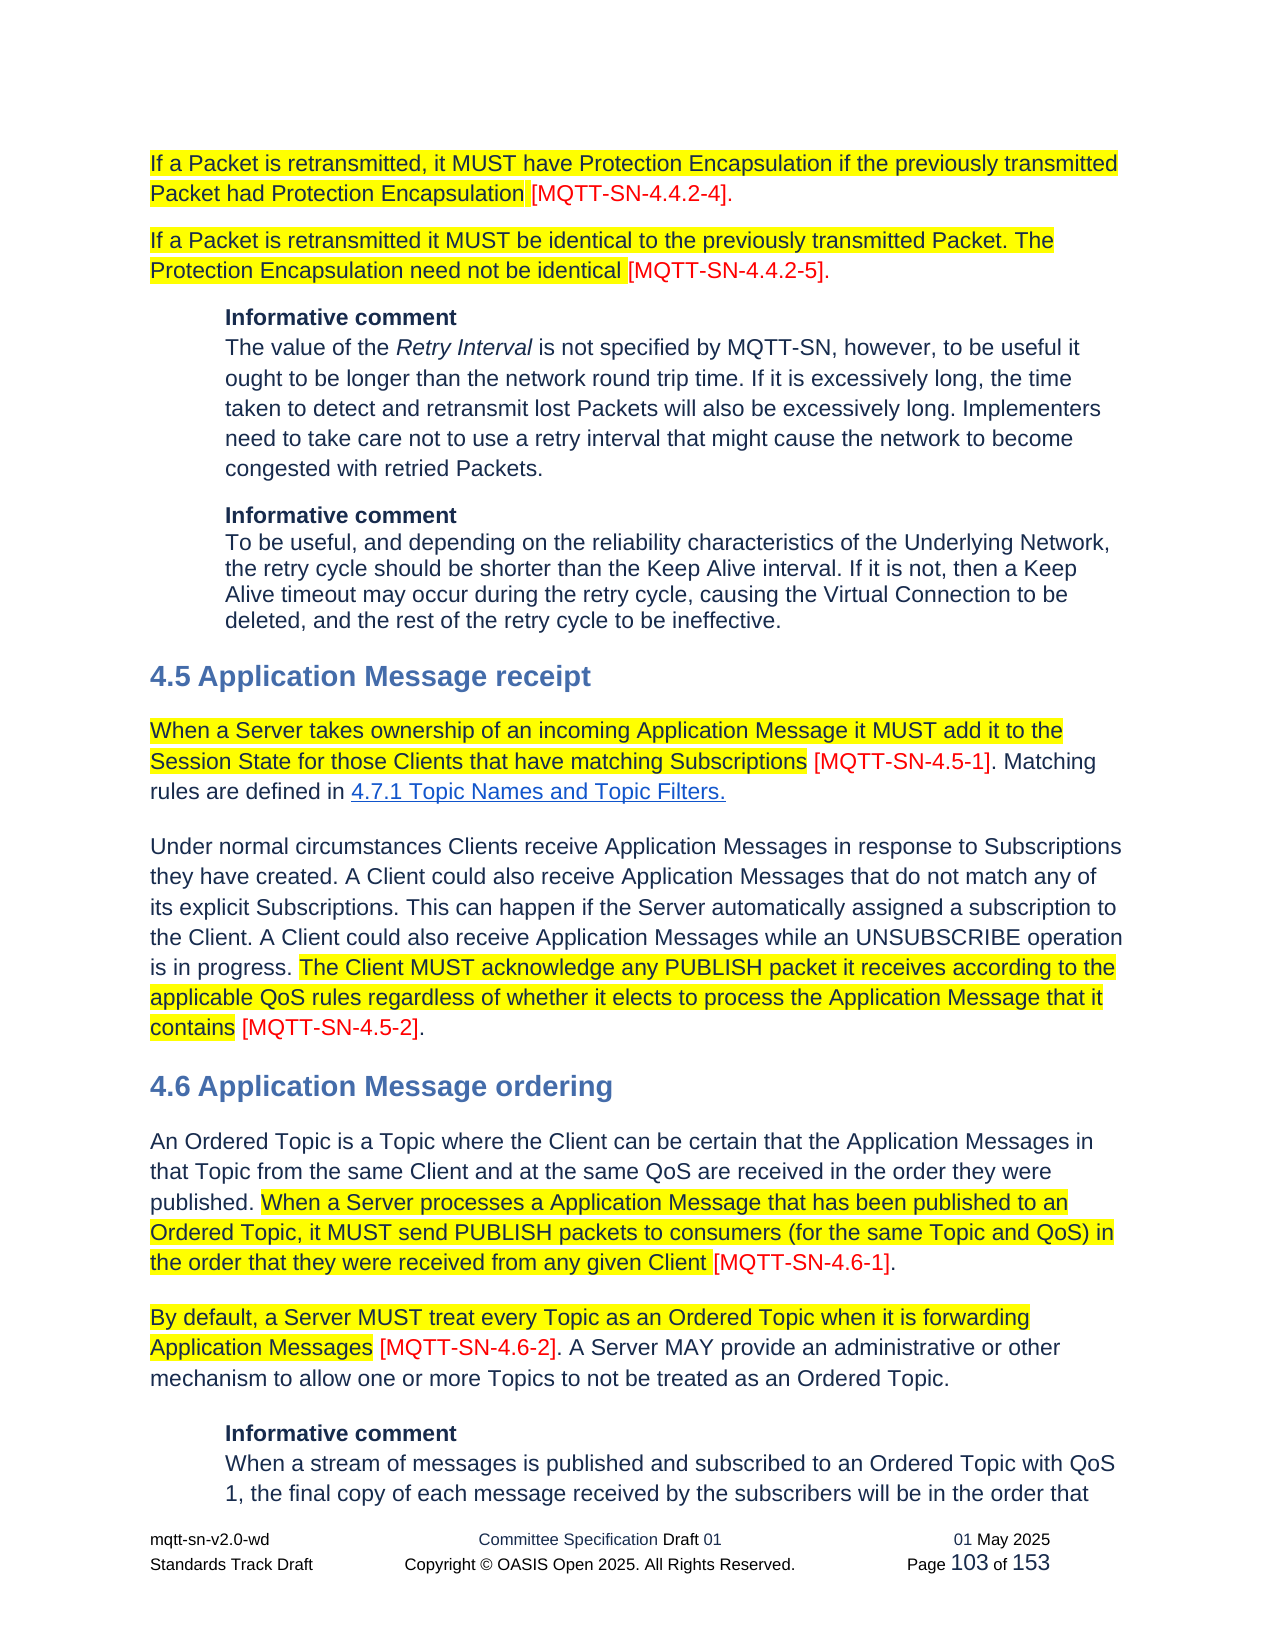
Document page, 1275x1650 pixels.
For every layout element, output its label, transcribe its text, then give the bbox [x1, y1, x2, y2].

text The value of the Retry Interval is not specified by MQTT-SN, however, to be useful it ought to be longer than the network round trip time. If it is excessively long, the time taken to detect and retransmit lost Packets will also be excessively long. Implementers need to take care not to use a retry interval that might cause the network to become congested with retried Packets. [225, 334, 1125, 482]
text When a stream of messages is published and subscribed to an Ordered Topic with QoS 1, the final copy of each message received by the subscribers will be in the order that [225, 1450, 1125, 1506]
text When a Server takes ownership of an incoming Application Message it MUST add it to the Session State for those Clients that have matching Subscriptions [MQTT-SN-4.5-1]. Matching rules are defined in 4.7.1 Topic Names and Topic Filters. [150, 717, 1125, 804]
text Under normal circumstances Clients receive Application Messages in response to Subscriptions they have created. A Client could also receive Application Messages that do not match any of its explicit Subscriptions. This can happen if the Server automatically assigned a subscription to the Client. A Client could also receive Application Messages while an UNSUBSCRIBE operation is in progress. The Client MUST acknowledge any PUBLISH packet it receives according to the applicable QoS rules regardless of whether it elects to process the Application Message that it contains [MQTT-SN-4.5-2]. [150, 833, 1125, 1041]
text If a Packet is retransmitted it MUST be identical to the previously transmitted Packet. The Protection Encapsulation need not be identical [MQTT-SN-4.4.2-5]. [150, 227, 1125, 284]
text An Ordered Topic is a Topic where the Client can be certain that the Application Messages in that Topic from the same Client and at the same QoS are received in the order they were published. When a Server processes a Application Message that has been published to an Ordered Topic, it MUST send PUBLISH packets to consumers (for the same Topic and QoS) in the order that they were received from any given Client [MQTT-SN-4.6-1]. [150, 1128, 1125, 1275]
subtitle 4.5 Application Message receipt [150, 659, 1124, 692]
text If a Packet is retransmitted, it MUST have Protection Encapsulation if the previously transmitted Packet had Protection Encapsulation [MQTT-SN-4.4.2-4]. [150, 150, 1125, 207]
text To be useful, and depending on the reliability characteristics of the Underlying Network, the retry cycle should be shorter than the Keep Alive interval. If it is not, then a Keep Alive timeout may occur during the retry cycle, causing the Virtual Connection to be deleted, and the rest of the retry cycle to be ineffective. [225, 528, 1125, 634]
text Informative comment [225, 1420, 1125, 1446]
text Informative comment [225, 304, 1125, 331]
subtitle 4.6 Application Message ordering [150, 1069, 1124, 1103]
text Informative comment [225, 502, 1125, 528]
text By default, a Server MUST treat every Topic as an Ordered Topic when it is forwarding Application Messages [MQTT-SN-4.6-2]. A Server MAY provide an administrative or other mechanism to allow one or more Topics to not be treated as an Ordered Topic. [150, 1304, 1125, 1391]
